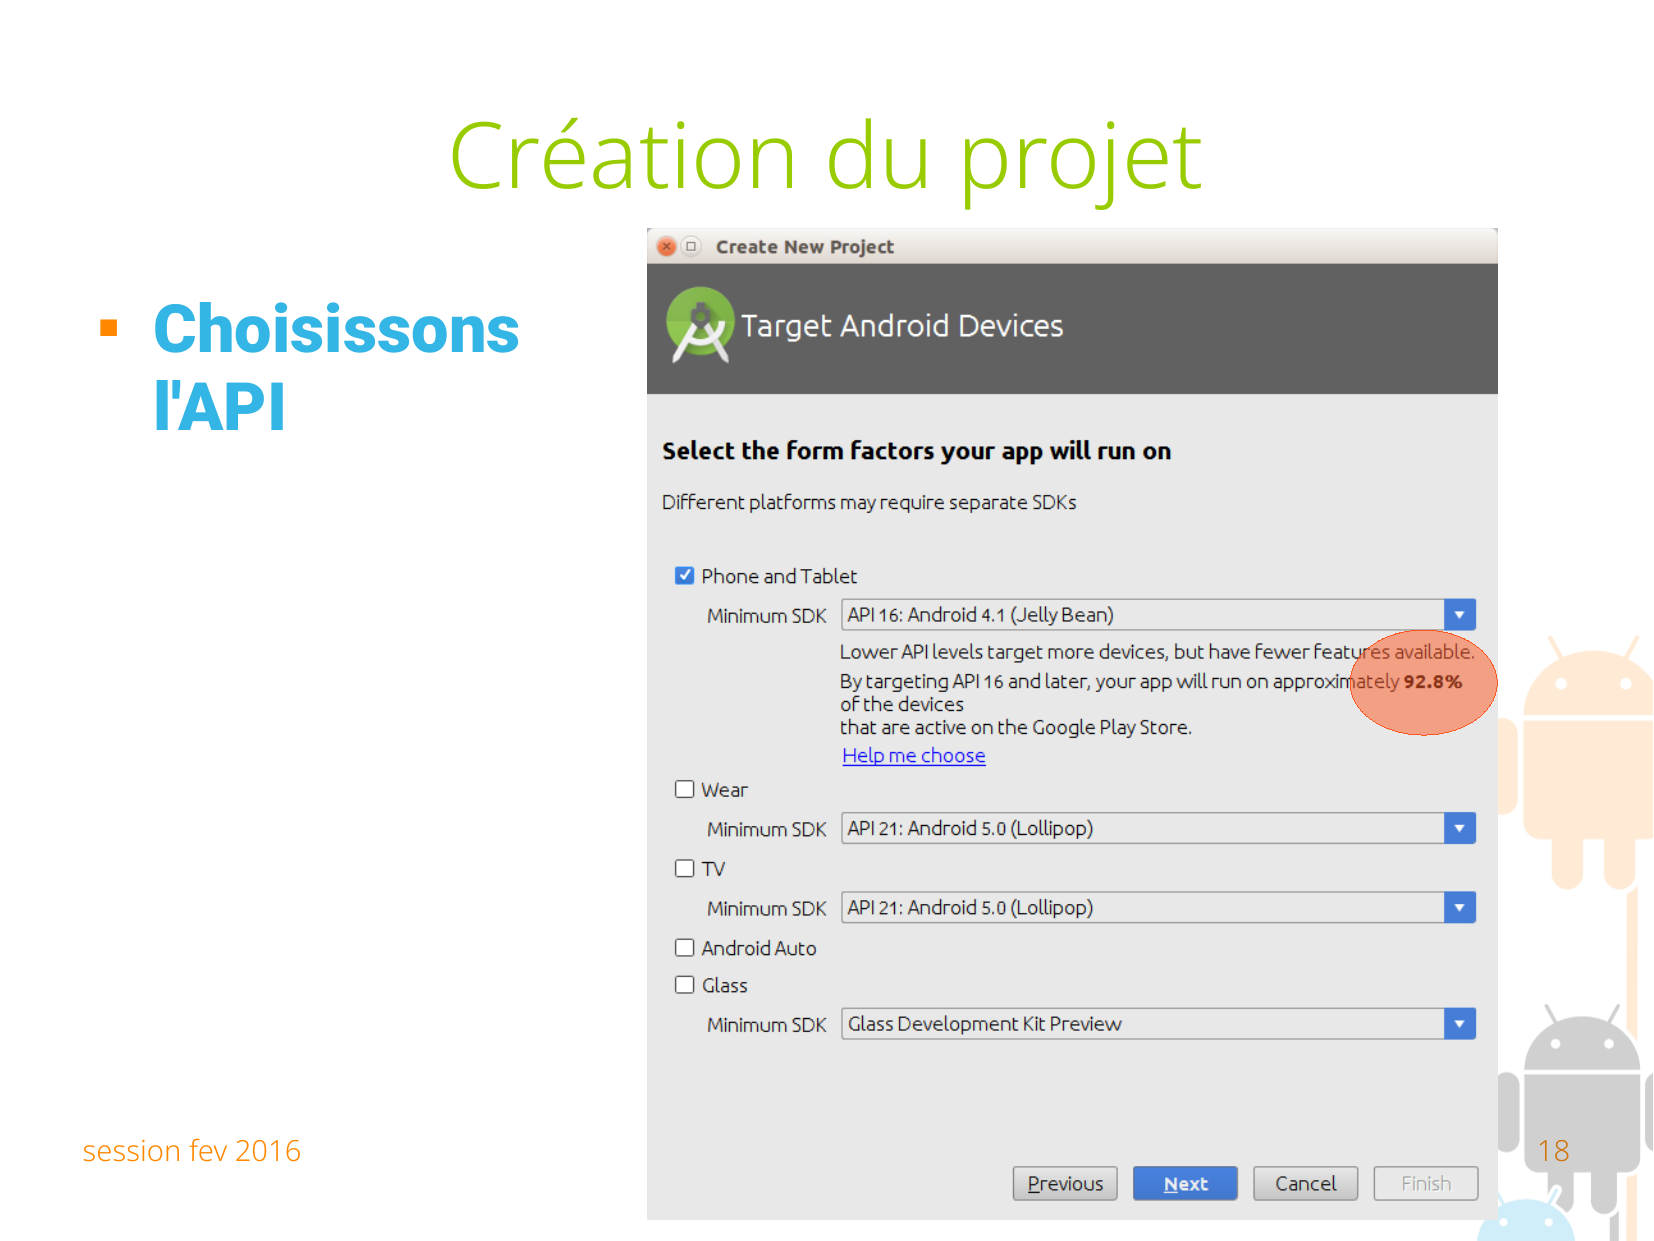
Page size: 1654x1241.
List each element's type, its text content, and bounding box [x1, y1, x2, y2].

picture [240, 228, 1654, 1241]
list Choisissons l'API [82, 290, 646, 1010]
text_box [1350, 630, 1498, 736]
title Création du projet [82, 49, 1571, 257]
